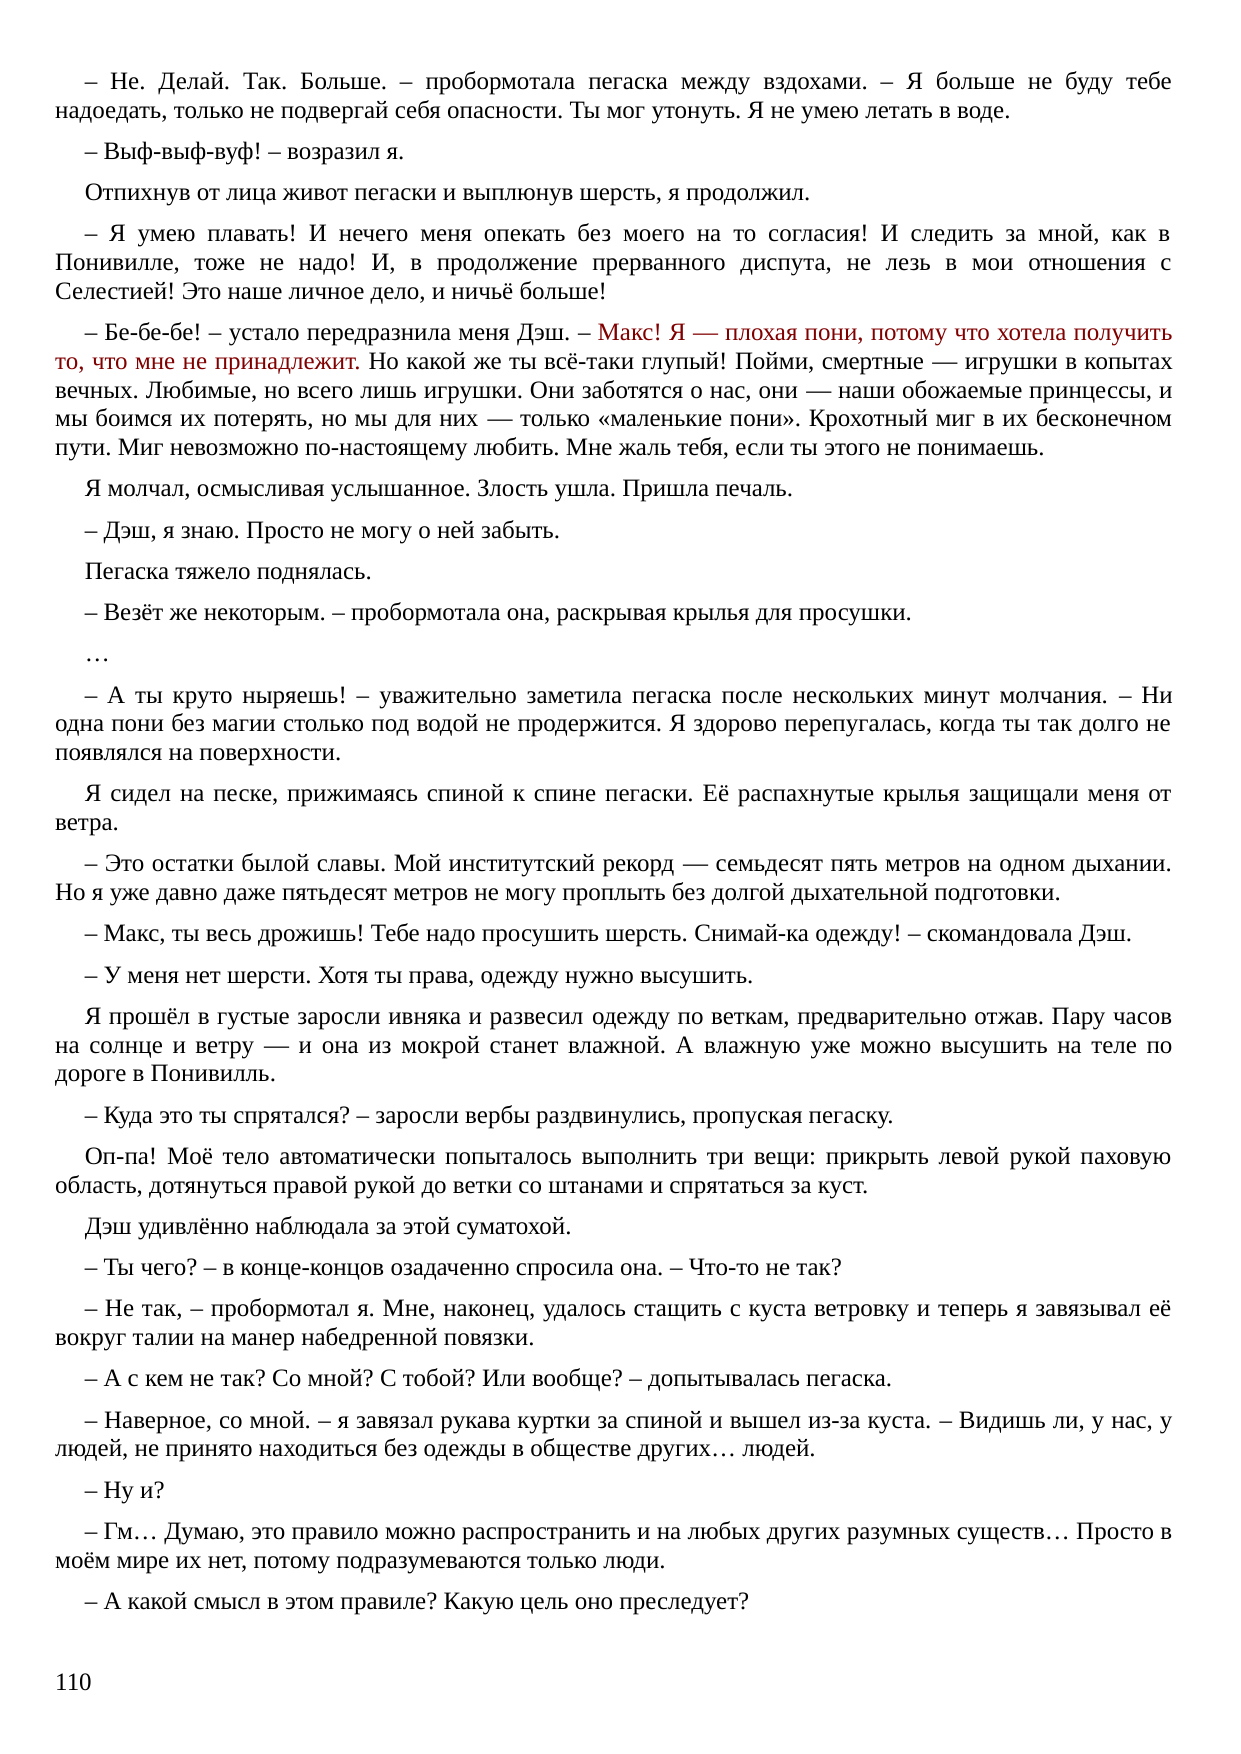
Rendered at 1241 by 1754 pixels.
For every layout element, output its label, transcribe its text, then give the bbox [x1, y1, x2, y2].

text – Ты чего? – в конце-концов озадаченно спросила она. – Что-то не так? [55, 1252, 1173, 1281]
text … [55, 638, 1173, 667]
text – Не так, – пробормотал я. Мне, наконец, удалось стащить с куста ветровку и теперь я завязывал её вокруг талии на манер набедренной повязки. [55, 1293, 1173, 1351]
text – Дэш, я знаю. Просто не могу о ней забыть. [55, 515, 1173, 543]
text – Я умею плавать! И нечего меня опекать без моего на то согласия! И следить за мной, как в Понивилле, тоже не надо! И, в продолжение прерванного диспута, не лезь в мои отношения с Селестией! Это наше личное дело, и ничьё больше! [55, 218, 1173, 305]
text – А ты круто ныряешь! – уважительно заметила пегаска после нескольких минут молчания. – Ни одна пони без магии столько под водой не продержится. Я здорово перепугалась, когда ты так долго не появлялся на поверхности. [55, 680, 1173, 766]
text – Не. Делай. Так. Больше. – пробормотала пегаска между вздохами. – Я больше не буду тебе надоедать, только не подвергай себя опасности. Ты мог утонуть. Я не умею летать в воде. [55, 66, 1173, 123]
text – Выф-выф-вуф! – возразил я. [55, 136, 1173, 165]
text – Ну и? [55, 1475, 1173, 1503]
text Я сидел на песке, прижимаясь спиной к спине пегаски. Её распахнутые крылья защищали меня от ветра. [55, 778, 1173, 836]
text – Наверное, со мной. – я завязал рукава куртки за спиной и вышел из-за куста. – Видишь ли, у нас, у людей, не принято находиться без одежды в обществе других… людей. [55, 1405, 1173, 1462]
text Пегаска тяжело поднялась. [55, 556, 1173, 585]
text Я молчал, осмысливая услышанное. Злость ушла. Пришла печаль. [55, 473, 1173, 502]
text – А с кем не так? Со мной? С тобой? Или вообще? – допытывалась пегаска. [55, 1363, 1173, 1392]
text – А какой смысл в этом правиле? Какую цель оно преследует? [55, 1586, 1173, 1615]
text – У меня нет шерсти. Хотя ты права, одежду нужно высушить. [55, 960, 1173, 988]
text – Бе-бе-бе! – устало передразнила меня Дэш. – Макс! Я — плохая пони, потому что хотела получить то, что мне не принадлежит. Но какой же ты всё-таки глупый! Пойми, смертные — игрушки в копытах вечных. Любимые, но всего лишь игрушки. Они заботятся о нас, они — наши обожаемые принцессы, и мы боимся их потерять, но мы для них — только «маленькие пони». Крохотный миг в их бесконечном пути. Миг невозможно по-настоящему любить. Мне жаль тебя, если ты этого не понимаешь. [55, 317, 1173, 461]
text Дэш удивлённо наблюдала за этой суматохой. [55, 1211, 1173, 1240]
text Оп-па! Моё тело автоматически попыталось выполнить три вещи: прикрыть левой рукой паховую область, дотянуться правой рукой до ветки со штанами и спрятаться за куст. [55, 1141, 1173, 1198]
text – Макс, ты весь дрожишь! Тебе надо просушить шерсть. Снимай-ка одежду! – скомандовала Дэш. [55, 918, 1173, 947]
text – Это остатки былой славы. Мой институтский рекорд — семьдесят пять метров на одном дыхании. Но я уже давно даже пятьдесят метров не могу проплыть без долгой дыхательной подготовки. [55, 848, 1173, 906]
text Отпихнув от лица живот пегаски и выплюнув шерсть, я продолжил. [55, 177, 1173, 206]
text – Гм… Думаю, это правило можно распространить и на любых других разумных существ… Просто в моём мире их нет, потому подразумеваются только люди. [55, 1516, 1173, 1573]
text Я прошёл в густые заросли ивняка и развесил одежду по веткам, предварительно отжав. Пару часов на солнце и ветру — и она из мокрой станет влажной. А влажную уже можно высушить на теле по дороге в Понивилль. [55, 1001, 1173, 1087]
text – Куда это ты спрятался? – заросли вербы раздвинулись, пропуская пегаску. [55, 1100, 1173, 1128]
text – Везёт же некоторым. – пробормотала она, раскрывая крылья для просушки. [55, 597, 1173, 626]
